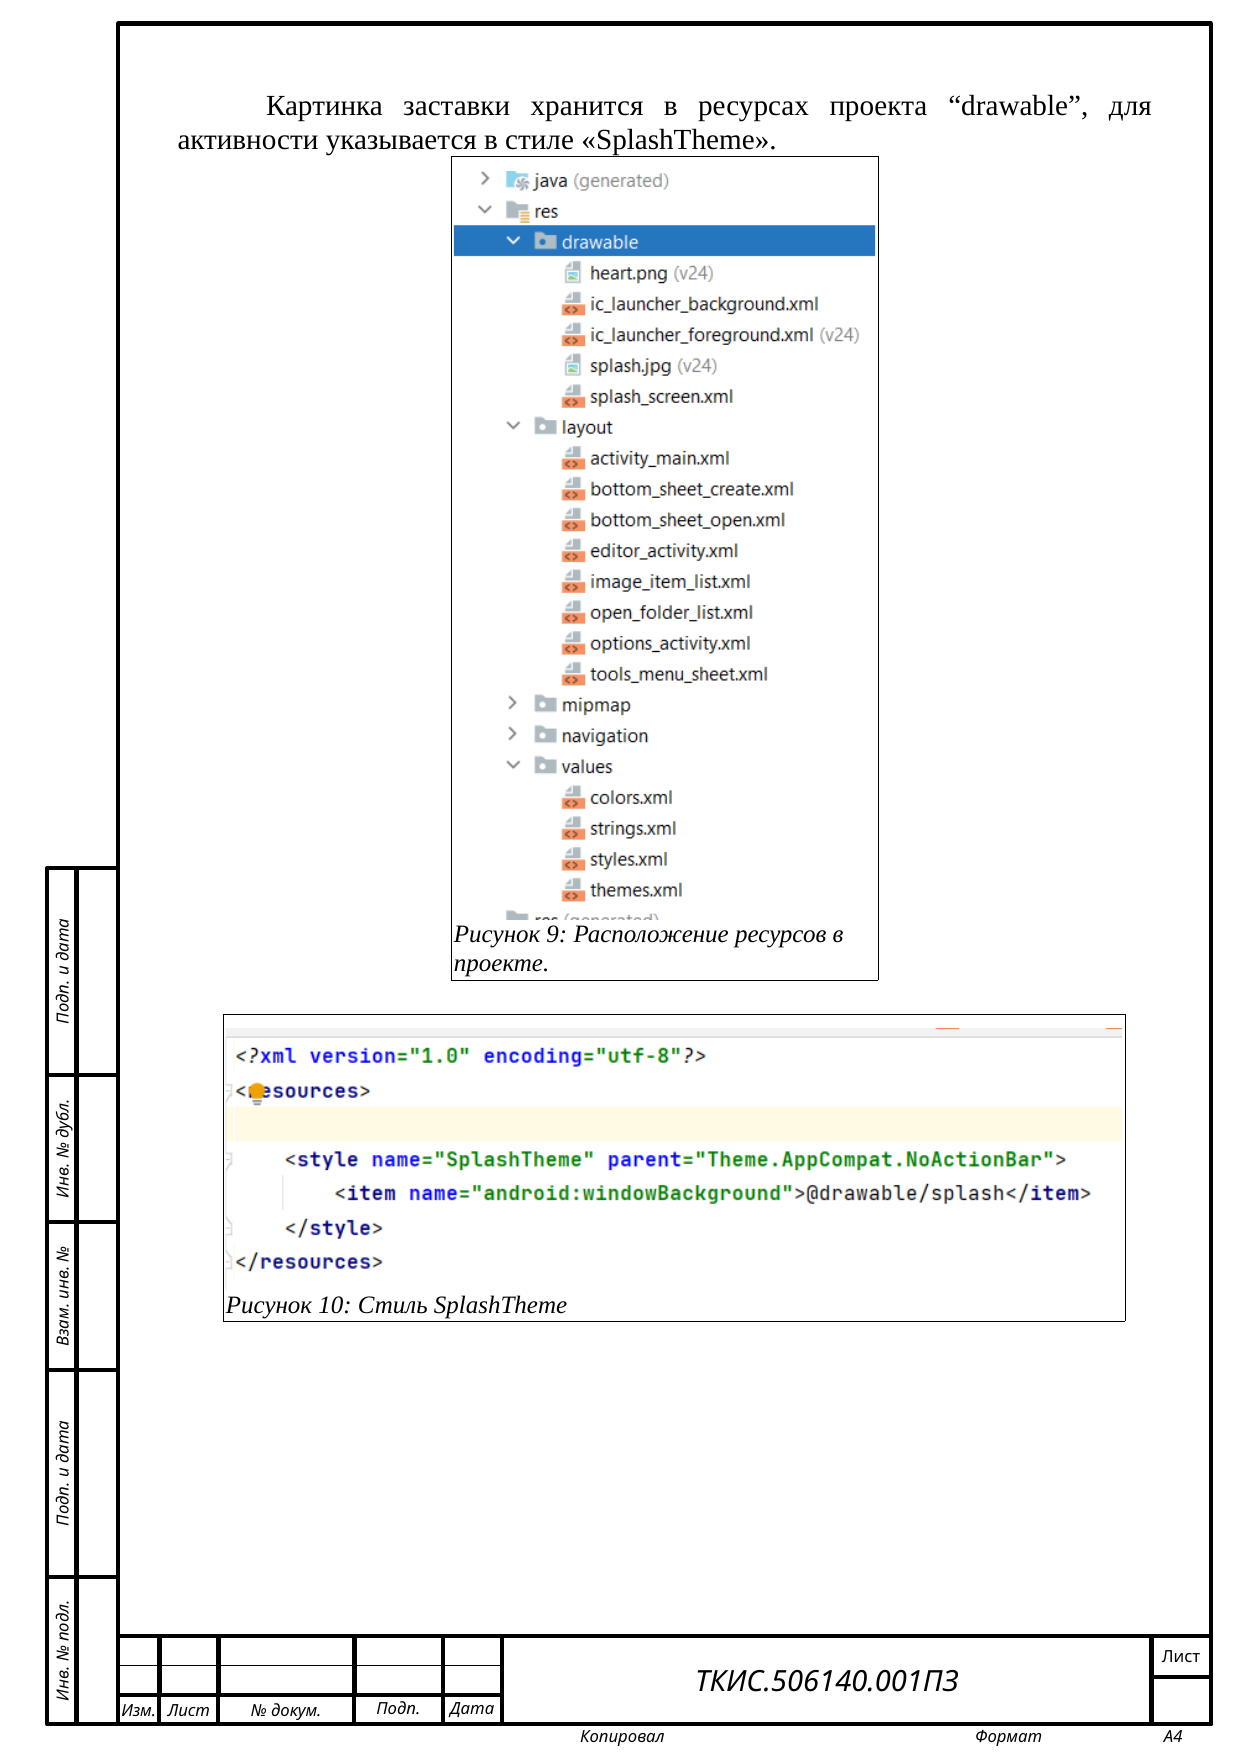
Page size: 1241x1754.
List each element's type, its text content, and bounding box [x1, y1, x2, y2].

picture [225, 1028, 1122, 1290]
text Картинка заставки хранится в ресурсах проекта “drawable”, для активности указывается в стиле «SplashTheme». [177, 88, 1152, 156]
picture [453, 171, 876, 920]
text Рисунок 10: Стиль SplashTheme [226, 1290, 1122, 1318]
text Рисунок 9: Расположение ресурсов в проекте. [454, 920, 875, 977]
